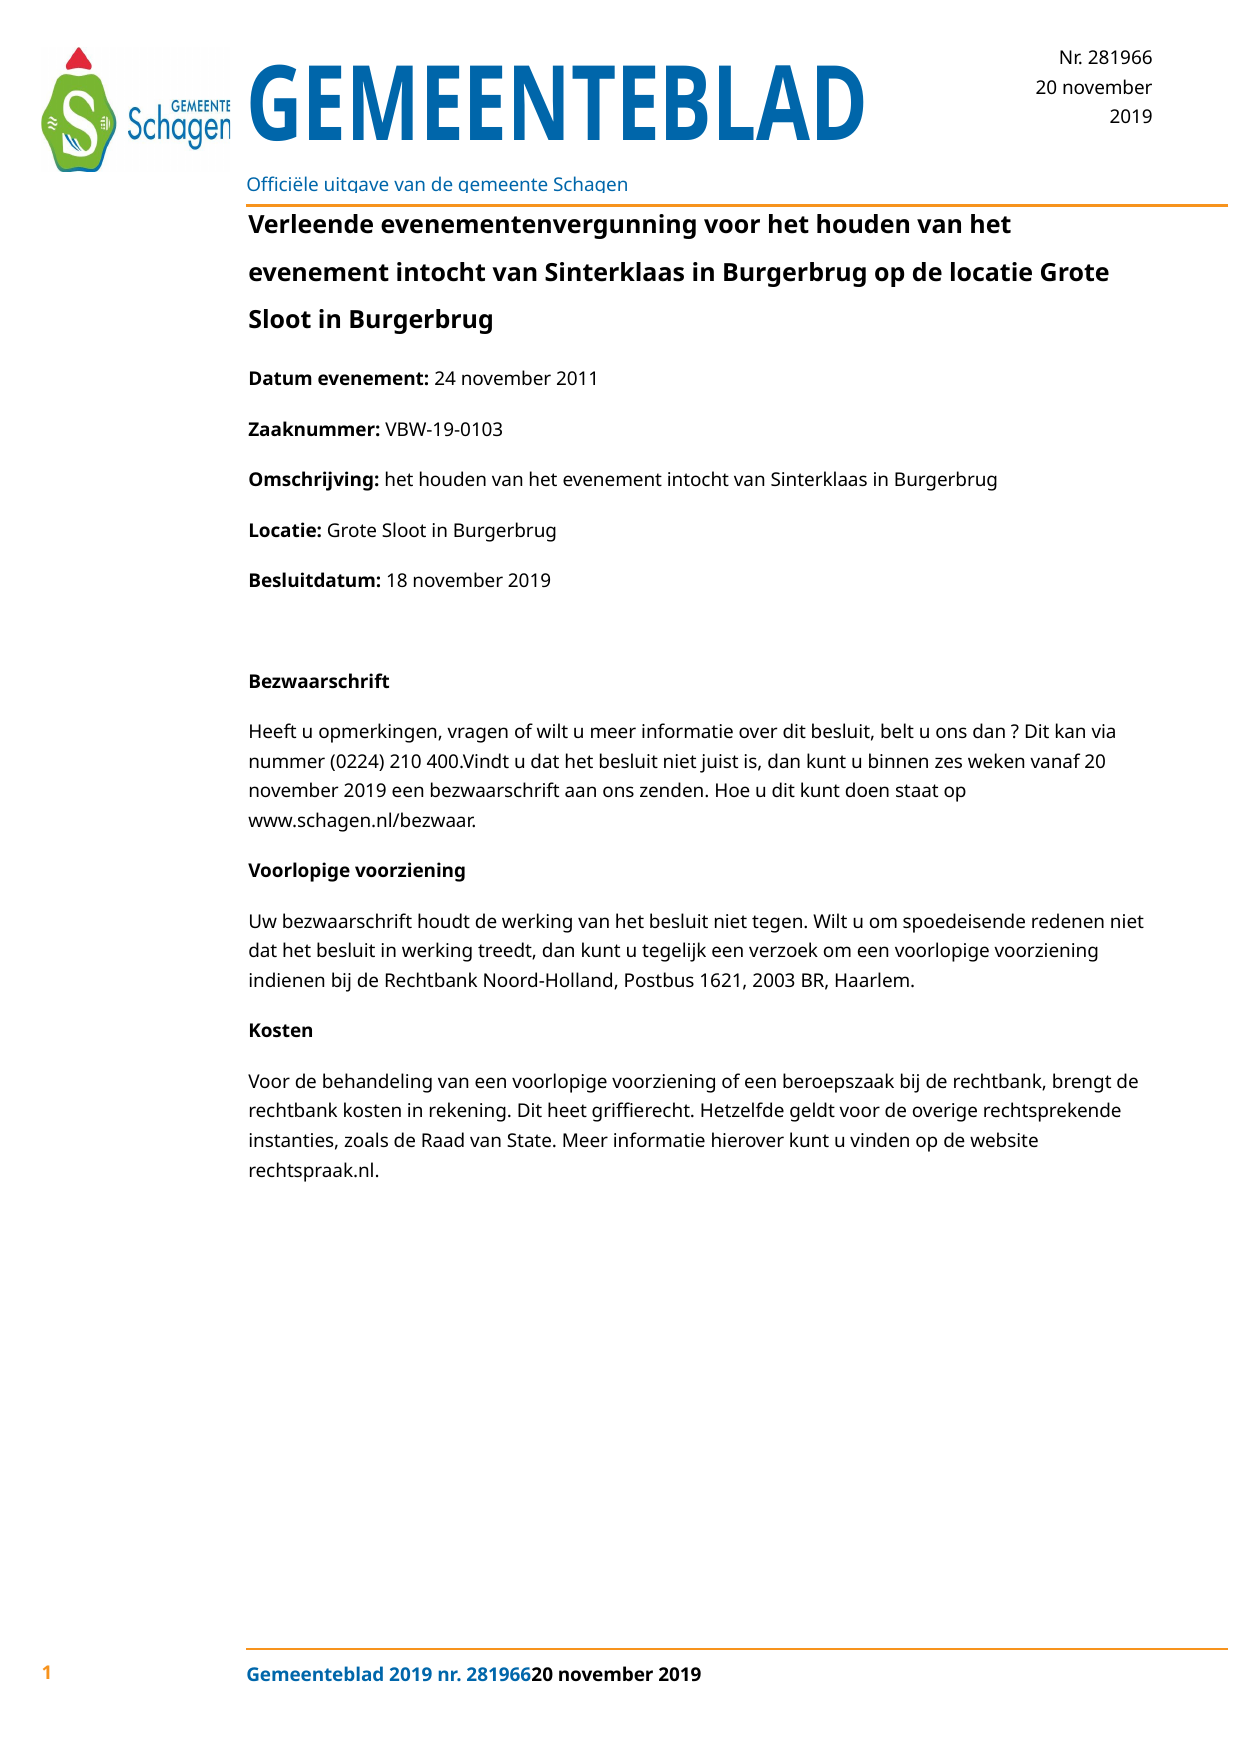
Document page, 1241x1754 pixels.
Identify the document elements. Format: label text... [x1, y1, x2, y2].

text Bezwaarschrift [248, 668, 1152, 694]
text Locatie: Grote Sloot in Burgerbrug [248, 517, 1152, 542]
text Voorlopige voorziening [248, 858, 1152, 883]
text Voor de behandeling van een voorlopige voorziening of een beroepszaak bij de rechtbank, brengt de rechtbank kosten in rekening. Dit heet griffierecht. Hetzelfde geldt voor de overige rechtsprekende instanties, zoals de Raad van State. Meer informatie hierover kunt u vinden op de website rechtspraak.nl. [248, 1068, 1152, 1182]
text Uw bezwaarschrift houdt de werking van het besluit niet tegen. Wilt u om spoedeisende redenen niet dat het besluit in werking treedt, dan kunt u tegelijk een verzoek om een voorlopige voorziening indienen bij de Rechtbank Noord-Holland, Postbus 1621, 2003 BR, Haarlem. [248, 908, 1152, 993]
text Kosten [248, 1018, 1152, 1043]
picture [41, 47, 231, 172]
text Datum evenement: 24 november 2011 [248, 366, 1152, 391]
text Verleende evenementenvergunning voor het houden van het evenement intocht van Sinterklaas in Burgerbrug op de locatie Grote Sloot in Burgerbrug [248, 207, 1152, 336]
text Heeft u opmerkingen, vragen of wilt u meer informatie over dit besluit, belt u ons dan ? Dit kan via nummer (0224) 210 400.Vindt u dat het besluit niet juist is, dan kunt u binnen zes weken vanaf 20 november 2019 een bezwaarschrift aan ons zenden. Hoe u dit kunt doen staat op www.schagen.nl/bezwaar. [248, 718, 1152, 833]
text Zaaknummer: VBW-19-0103 [248, 416, 1152, 442]
text Besluitdatum: 18 november 2019 [248, 567, 1152, 593]
text Omschrijving: het houden van het evenement intocht van Sinterklaas in Burgerbrug [248, 466, 1152, 492]
